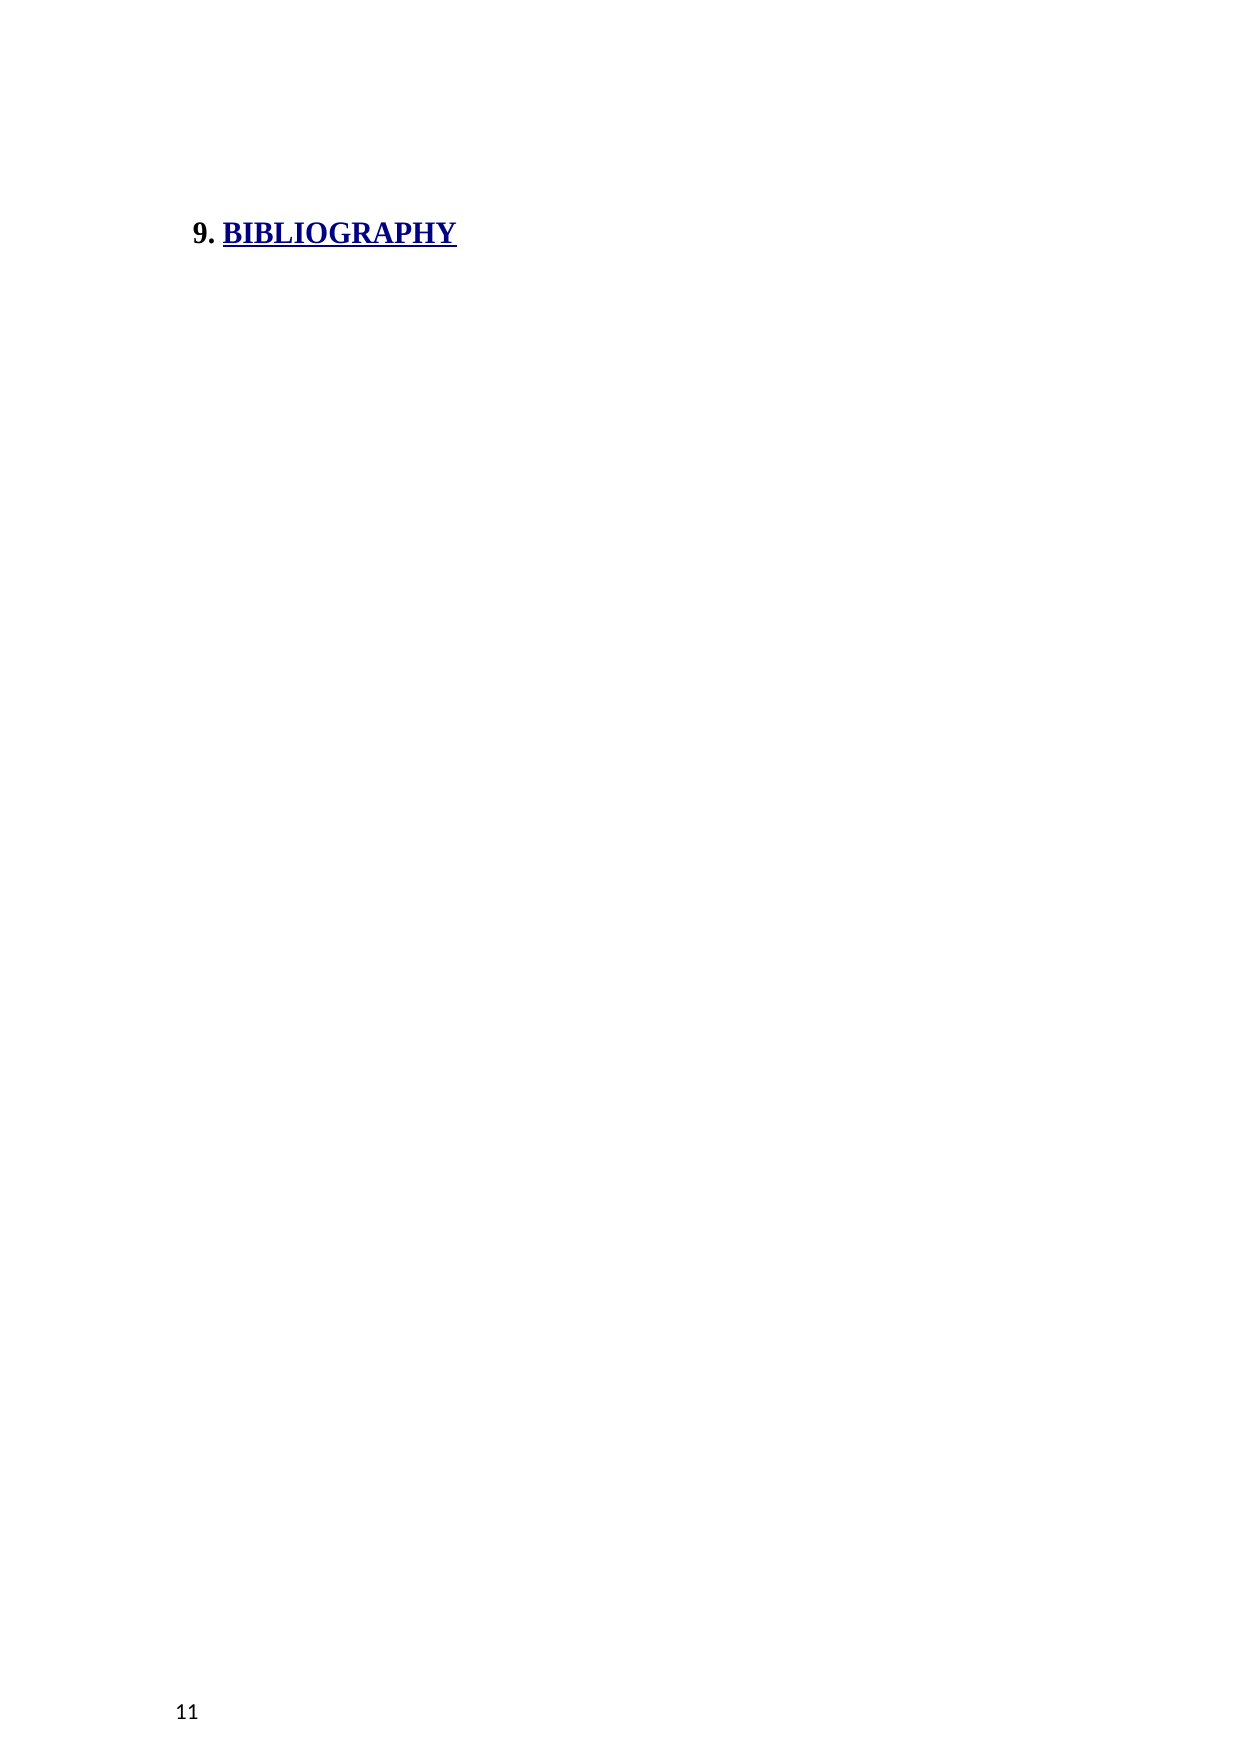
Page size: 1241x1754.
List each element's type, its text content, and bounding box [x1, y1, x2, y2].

text 9. BIBLIOGRAPHY [175, 214, 1065, 250]
